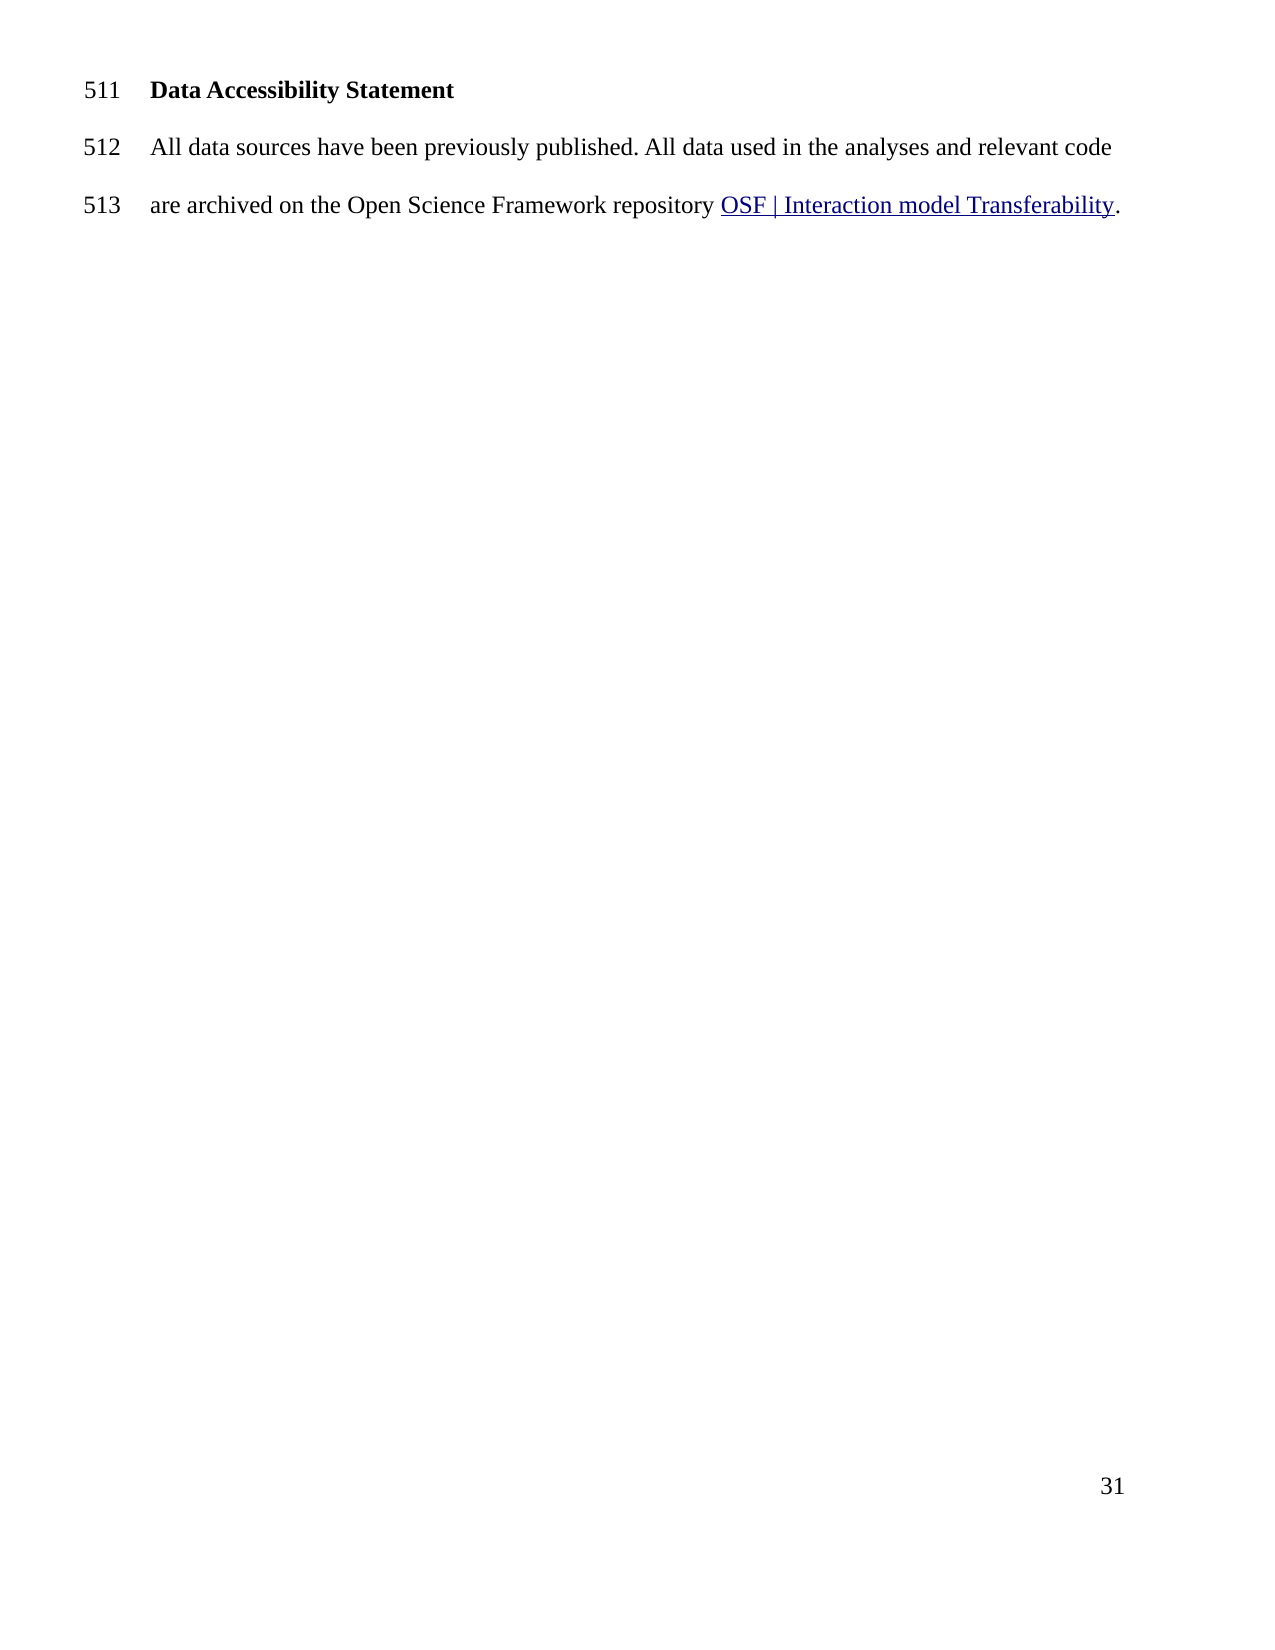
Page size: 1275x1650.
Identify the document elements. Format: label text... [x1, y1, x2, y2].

text All data sources have been previously published. All data used in the analyses and relevant code are archived on the Open Science Framework repository OSF | Interaction model Transferability. [150, 132, 1125, 219]
text Data Accessibility Statement [150, 75, 1125, 104]
